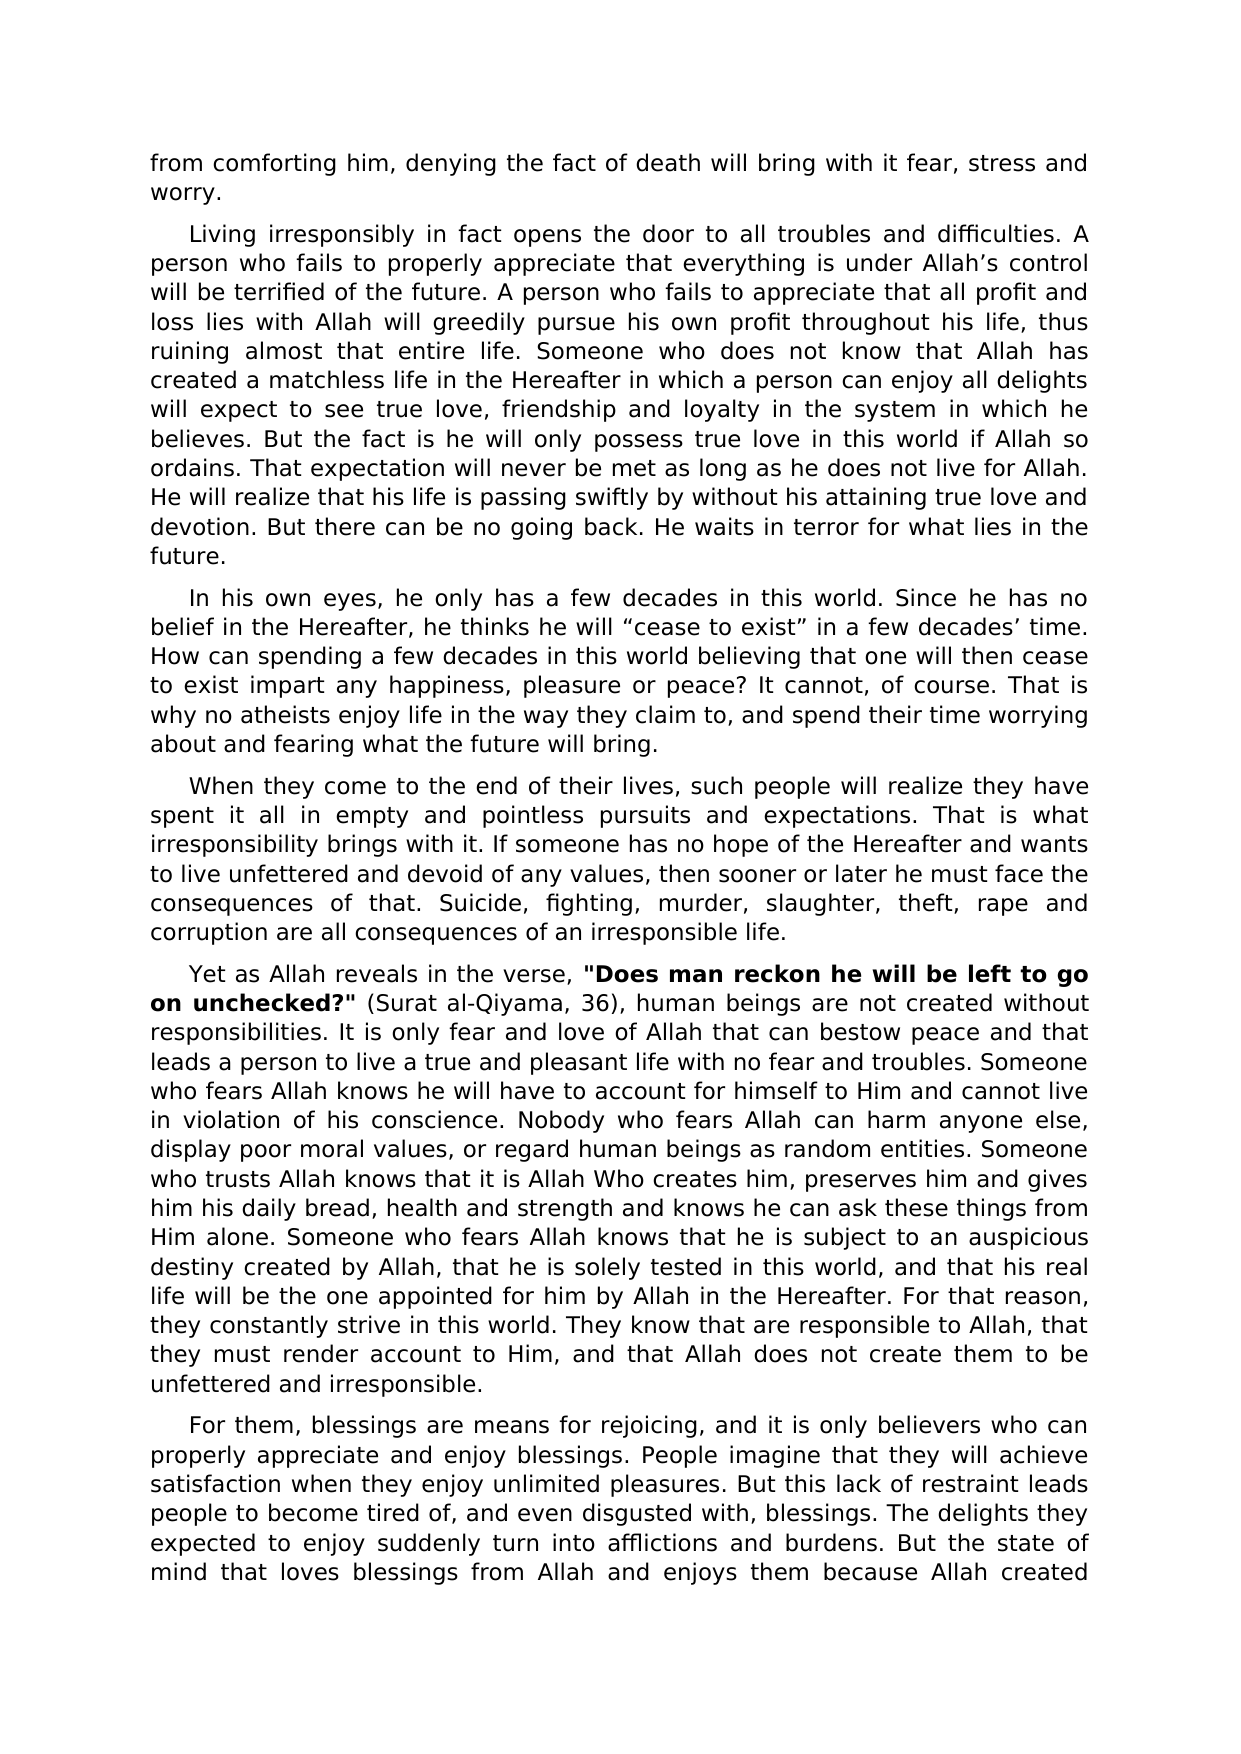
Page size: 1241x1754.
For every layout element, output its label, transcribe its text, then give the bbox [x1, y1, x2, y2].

text For them, blessings are means for rejoicing, and it is only believers who can properly appreciate and enjoy blessings. People imagine that they will achieve satisfaction when they enjoy unlimited pleasures. But this lack of restraint leads people to become tired of, and even disgusted with, blessings. The delights they expected to enjoy suddenly turn into afflictions and burdens. But the state of mind that loves blessings from Allah and enjoys them because Allah created [150, 1413, 1090, 1586]
text Living irresponsibly in fact opens the door to all troubles and difficulties. A person who fails to properly appreciate that everything is under Allah’s control will be terrified of the future. A person who fails to appreciate that all profit and loss lies with Allah will greedily pursue his own profit throughout his life, thus ruining almost that entire life. Someone who does not know that Allah has created a matchless life in the Hereafter in which a person can enjoy all delights will expect to see true love, friendship and loyalty in the system in which he believes. But the fact is he will only possess true love in this world if Allah so ordains. That expectation will never be met as long as he does not live for Allah. He will realize that his life is passing swiftly by without his attaining true love and devotion. But there can be no going back. He waits in terror for what lies in the future. [150, 221, 1090, 570]
text When they come to the end of their lives, such people will realize they have spent it all in empty and pointless pursuits and expectations. That is what irresponsibility brings with it. If someone has no hope of the Hereafter and wants to live unfettered and devoid of any values, then sooner or later he must face the consequences of that. Suicide, fighting, murder, slaughter, theft, rape and corruption are all consequences of an irresponsible life. [150, 773, 1090, 946]
text from comforting him, denying the fact of death will bring with it fear, stress and worry. [150, 150, 1090, 206]
text Yet as Allah reveals in the verse, "Does man reckon he will be left to go on unchecked?" (Surat al-Qiyama, 36), human beings are not created without responsibilities. It is only fear and love of Allah that can bestow peace and that leads a person to live a true and pleasant life with no fear and troubles. Someone who fears Allah knows he will have to account for himself to Him and cannot live in violation of his conscience. Nobody who fears Allah can harm anyone else, display poor moral values, or regard human beings as random entities. Someone who trusts Allah knows that it is Allah Who creates him, preserves him and gives him his daily bread, health and strength and knows he can ask these things from Him alone. Someone who fears Allah knows that he is subject to an auspicious destiny created by Allah, that he is solely tested in this world, and that his real life will be the one appointed for him by Allah in the Hereafter. For that reason, they constantly strive in this world. They know that are responsible to Allah, that they must render account to Him, and that Allah does not create them to be unfettered and irresponsible. [150, 961, 1090, 1397]
text In his own eyes, he only has a few decades in this world. Since he has no belief in the Hereafter, he thinks he will “cease to exist” in a few decades’ time. How can spending a few decades in this world believing that one will then cease to exist impart any happiness, pleasure or peace? It cannot, of course. That is why no atheists enjoy life in the way they claim to, and spend their time worrying about and fearing what the future will bring. [150, 585, 1090, 758]
